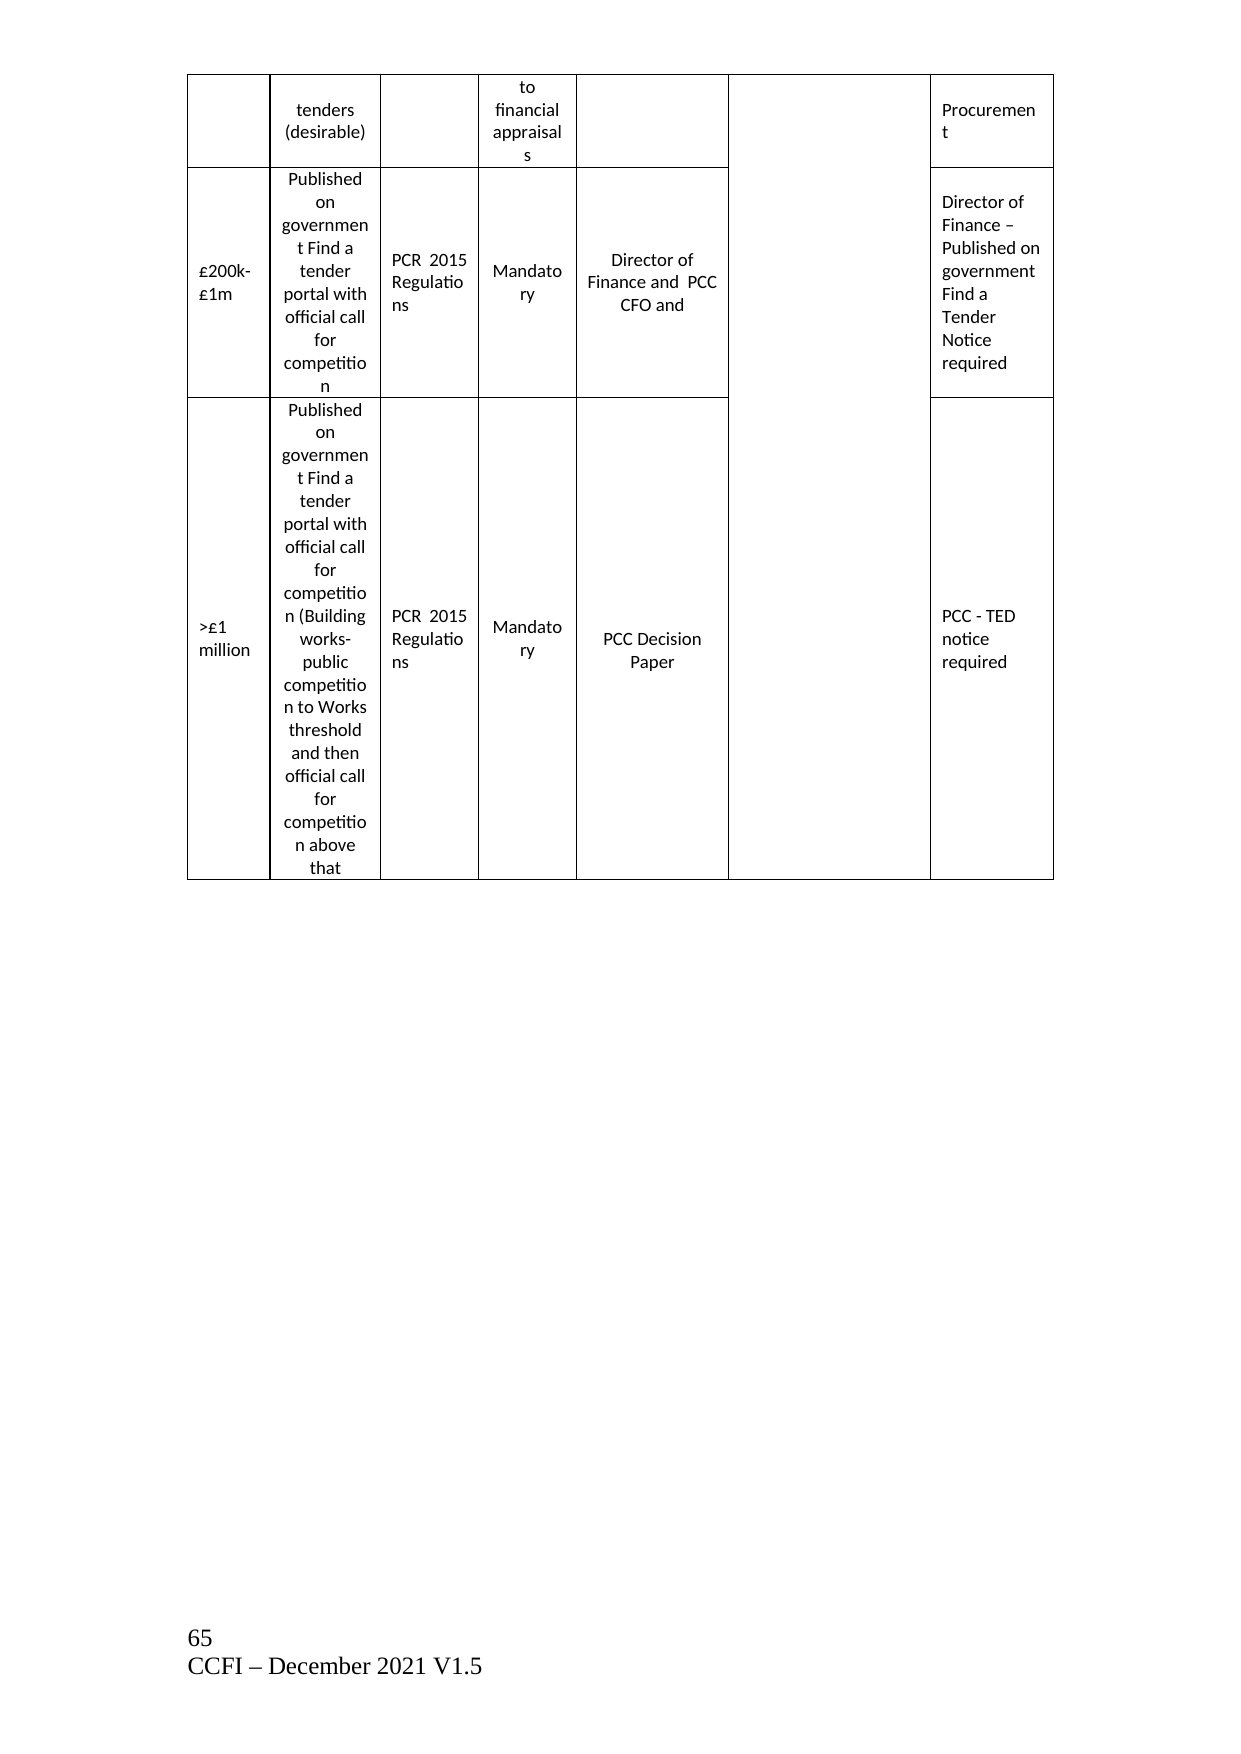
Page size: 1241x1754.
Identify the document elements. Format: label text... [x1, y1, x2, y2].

table_cell [188, 75, 269, 167]
table_cell [577, 75, 728, 167]
table_cell Mandatory [479, 168, 576, 397]
table_cell £200k- £1m [188, 168, 269, 397]
table_cell Published on government Find a tender portal with official call for competition [271, 168, 380, 397]
table_cell Director of Finance and PCC CFO and [577, 168, 728, 397]
table_cell PCR 2015 Regulations [381, 398, 478, 879]
table_cell PCC Decision Paper [577, 398, 728, 879]
table_cell Director of Finance – Published on government Find a Tender Notice required [931, 168, 1053, 397]
table_cell PCR 2015 Regulations [381, 168, 478, 397]
table_cell PCC - TED notice required [931, 398, 1053, 879]
table_cell to financial appraisals [479, 75, 576, 167]
table_cell tenders (desirable) [271, 75, 380, 167]
table_cell Procurement [931, 75, 1053, 167]
table_cell >£1 million [188, 398, 269, 879]
table_cell [729, 75, 930, 879]
table_cell Published on government Find a tender portal with official call for competition (Building works-public competition to Works threshold and then official call for competition above that [271, 398, 380, 879]
table_cell [381, 75, 478, 167]
table_cell Mandatory [479, 398, 576, 879]
